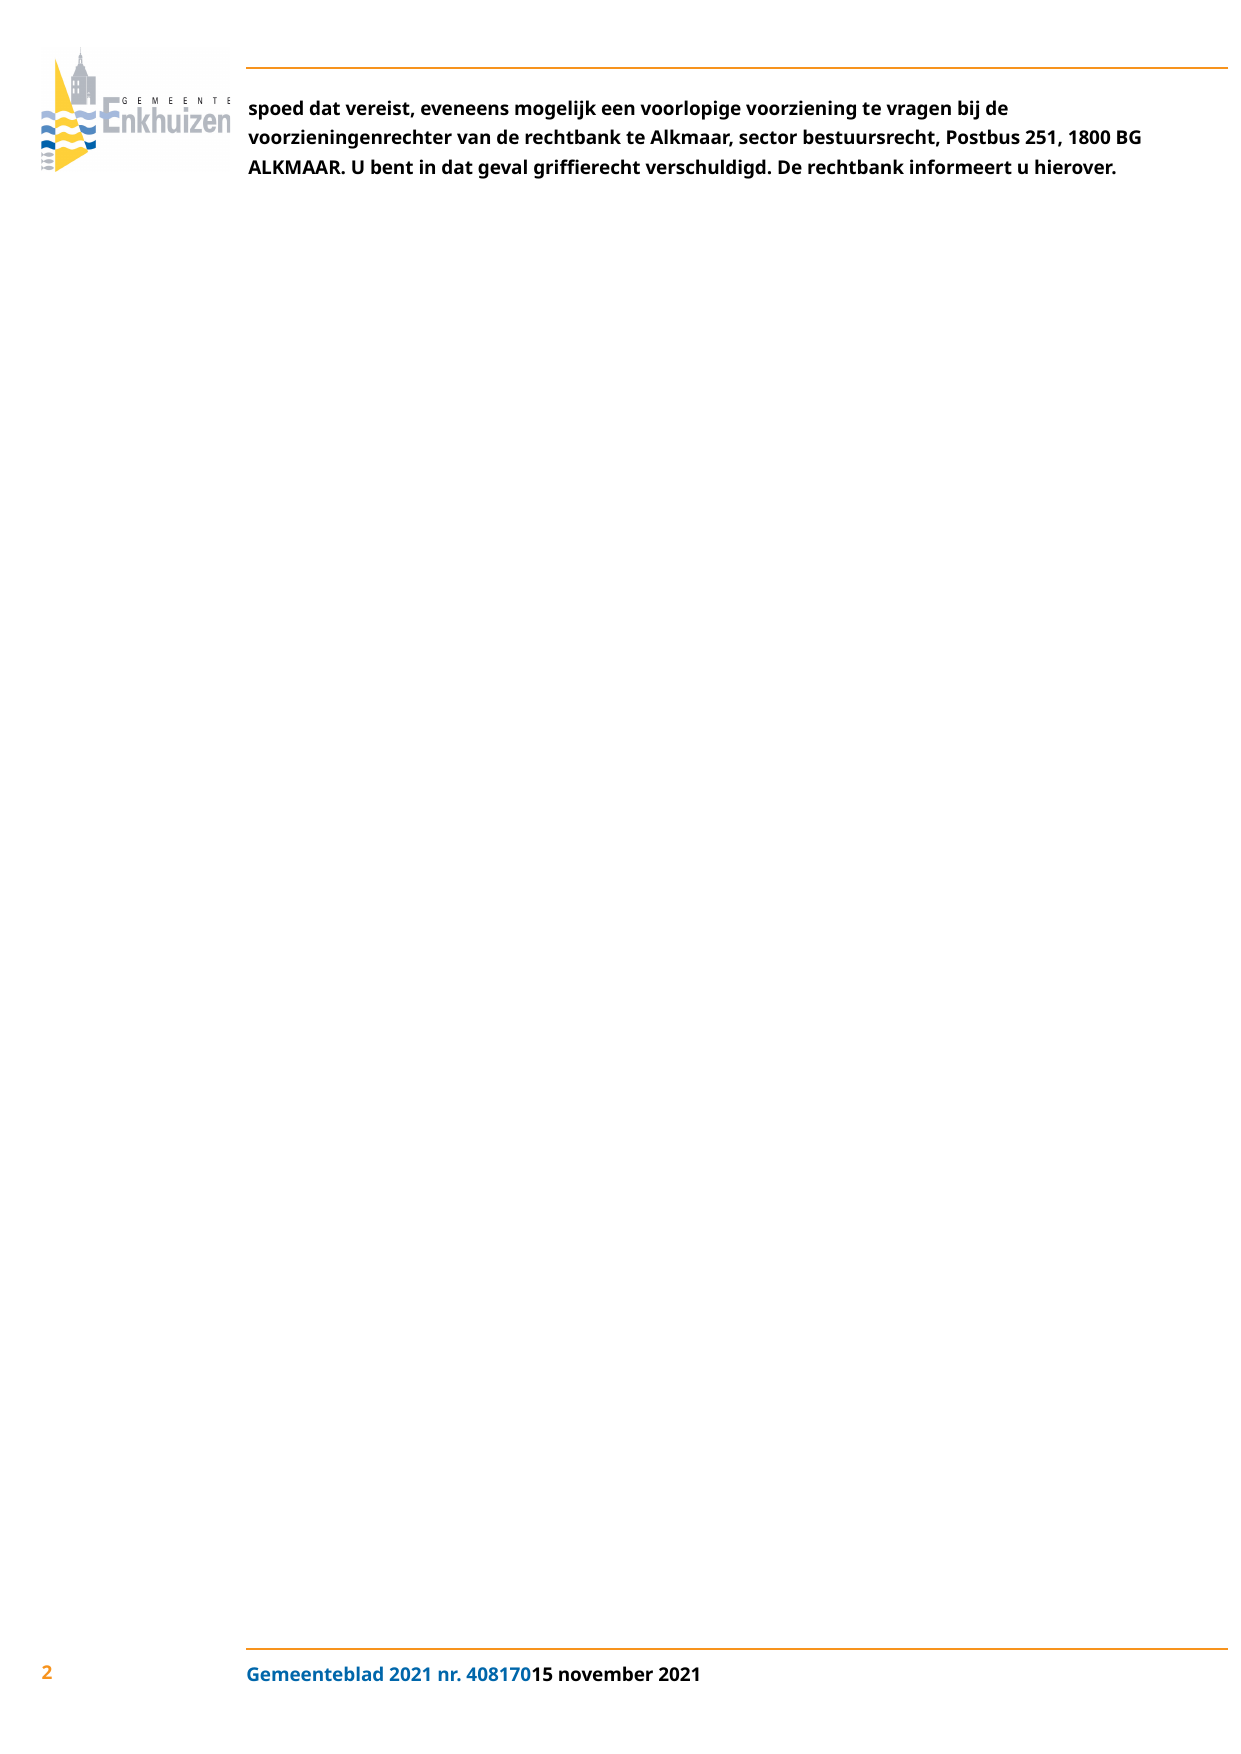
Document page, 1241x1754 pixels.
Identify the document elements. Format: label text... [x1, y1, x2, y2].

picture [41, 47, 231, 172]
text spoed dat vereist, eveneens mogelijk een voorlopige voorziening te vragen bij de voorzieningenrechter van de rechtbank te Alkmaar, sector bestuursrecht, Postbus 251, 1800 BG ALKMAAR. U bent in dat geval griffierecht verschuldigd. De rechtbank informeert u hierover. [248, 95, 1152, 180]
